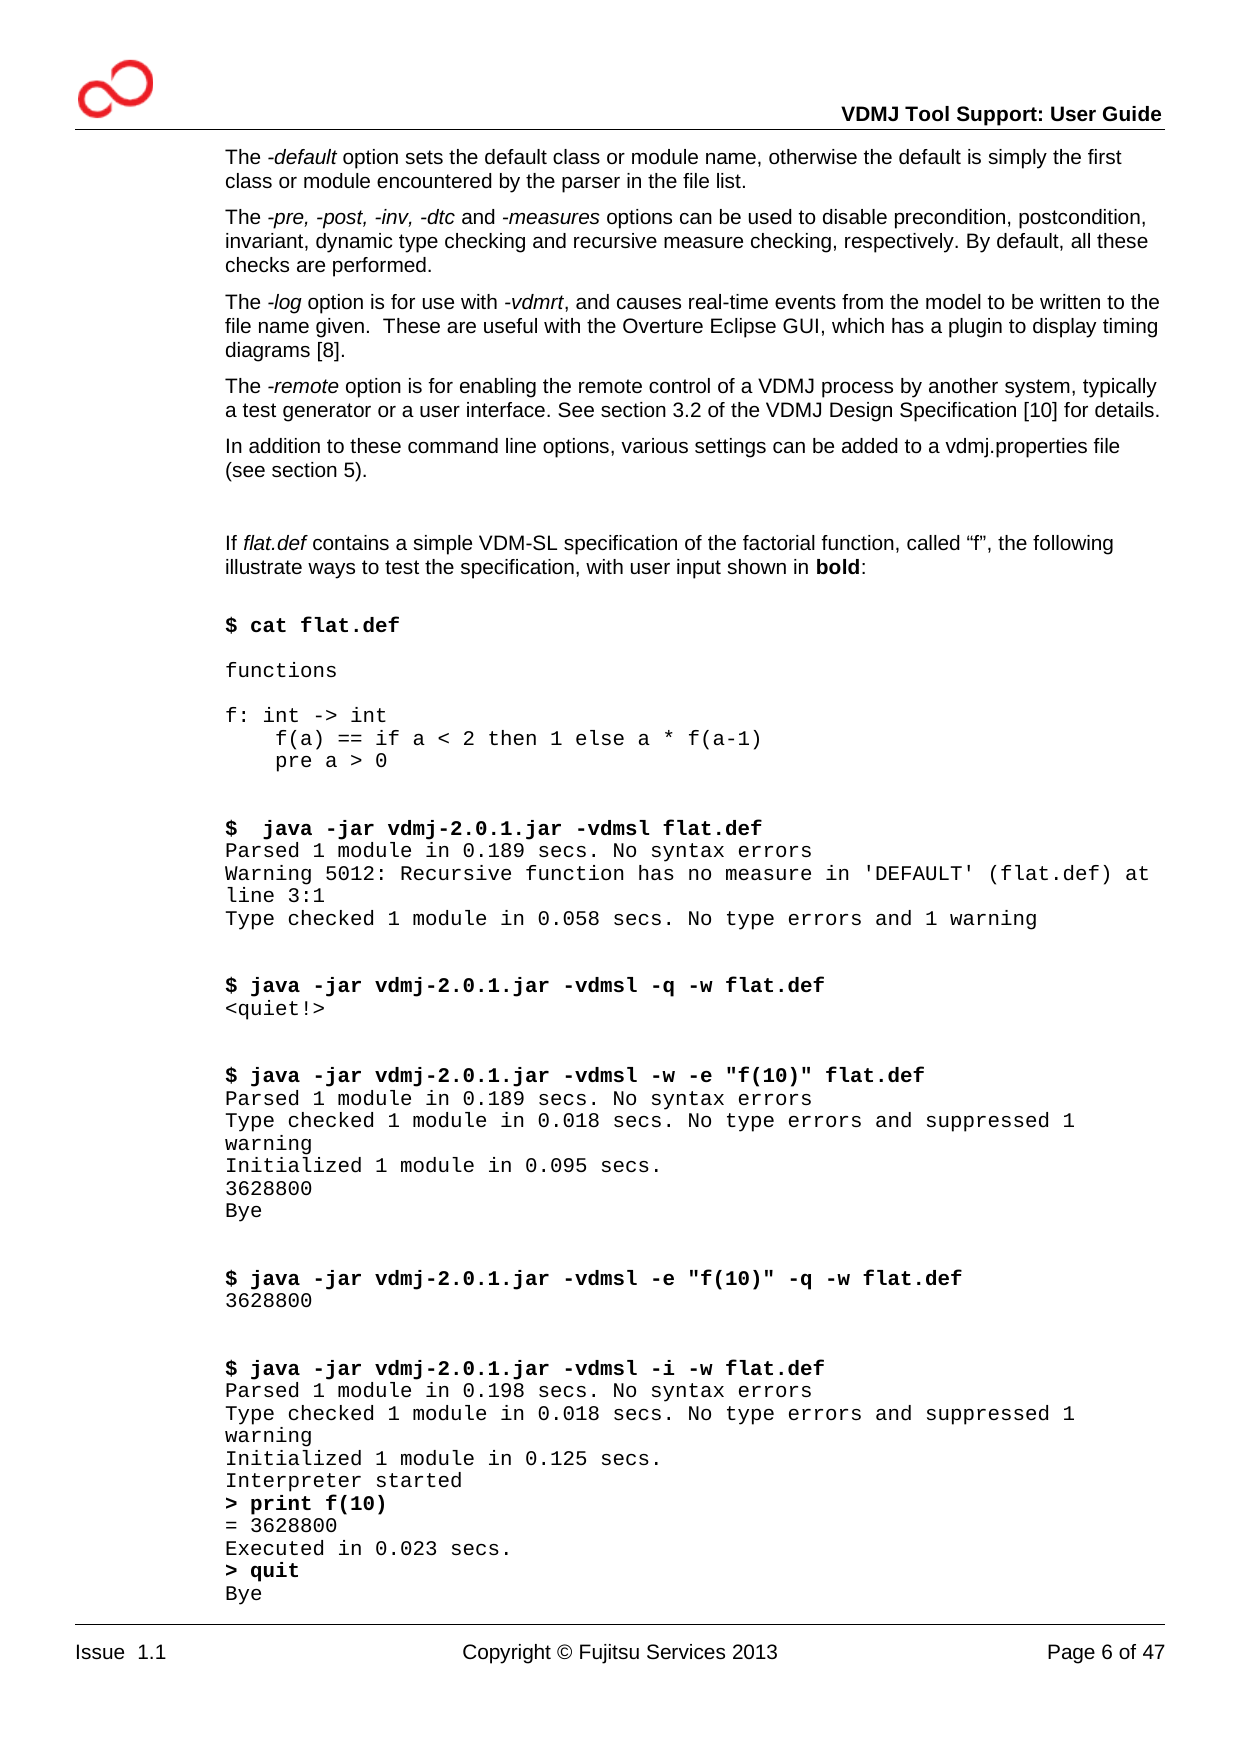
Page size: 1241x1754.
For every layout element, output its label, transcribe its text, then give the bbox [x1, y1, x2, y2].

text Type checked 1 module in 0.018 secs. No type errors and suppressed 1 warning [225, 1402, 1165, 1447]
text The -log option is for use with -vdmrt, and causes real-time events from the model to be written to the file name given. These are useful with the Overture Eclipse GUI, which has a plugin to display timing diagrams [8]. [225, 290, 1165, 362]
text Interpreter started [225, 1469, 1165, 1492]
text functions [225, 659, 1165, 682]
text = 3628800 [225, 1514, 1165, 1537]
text $ java -jar vdmj-2.0.1.jar -vdmsl flat.def [225, 817, 1165, 839]
text The -pre, -post, -inv, -dtc and -measures options can be used to disable precondition, postcondition, invariant, dynamic type checking and recursive measure checking, respectively. By default, all these checks are performed. [225, 206, 1165, 277]
text $ java -jar vdmj-2.0.1.jar -vdmsl -q -w flat.def [225, 974, 1165, 997]
text Initialized 1 module in 0.095 secs. [225, 1154, 1165, 1177]
text If flat.def contains a simple VDM-SL specification of the factorial function, called “f”, the following illustrate ways to test the specification, with user input shown in bold: [225, 532, 1165, 579]
text Bye [225, 1582, 1165, 1604]
text Parsed 1 module in 0.189 secs. No syntax errors [225, 839, 1165, 862]
text > quit [225, 1559, 1165, 1582]
text > print f(10) [225, 1492, 1165, 1514]
text f: int -> int [225, 704, 1165, 727]
text 3628800 [225, 1289, 1165, 1312]
text pre a > 0 [225, 749, 1165, 772]
text f(a) == if a < 2 then 1 else a * f(a-1) [225, 727, 1165, 749]
text Parsed 1 module in 0.189 secs. No syntax errors [225, 1087, 1165, 1109]
text $ java -jar vdmj-2.0.1.jar -vdmsl -e "f(10)" -q -w flat.def [225, 1267, 1165, 1289]
text 3628800 [225, 1177, 1165, 1199]
text The -default option sets the default class or module name, otherwise the default is simply the first class or module encountered by the parser in the file list. [225, 145, 1165, 193]
text Type checked 1 module in 0.018 secs. No type errors and suppressed 1 warning [225, 1109, 1165, 1154]
text Initialized 1 module in 0.125 secs. [225, 1447, 1165, 1469]
text Warning 5012: Recursive function has no measure in 'DEFAULT' (flat.def) at line 3:1 [225, 862, 1165, 907]
text $ java -jar vdmj-2.0.1.jar -vdmsl -i -w flat.def [225, 1357, 1165, 1379]
text In addition to these command line options, various settings can be added to a vdmj.properties file (see section 5). [225, 435, 1165, 483]
text <quiet!> [225, 997, 1165, 1019]
picture [78, 52, 153, 128]
text $ cat flat.def [225, 614, 1165, 637]
text Type checked 1 module in 0.058 secs. No type errors and 1 warning [225, 907, 1165, 929]
text Bye [225, 1199, 1165, 1222]
text Executed in 0.023 secs. [225, 1537, 1165, 1559]
text Parsed 1 module in 0.198 secs. No syntax errors [225, 1379, 1165, 1402]
text $ java -jar vdmj-2.0.1.jar -vdmsl -w -e "f(10)" flat.def [225, 1064, 1165, 1087]
text The -remote option is for enabling the remote control of a VDMJ process by another system, typically a test generator or a user interface. See section 3.2 of the VDMJ Design Specification [10] for details. [225, 374, 1165, 422]
